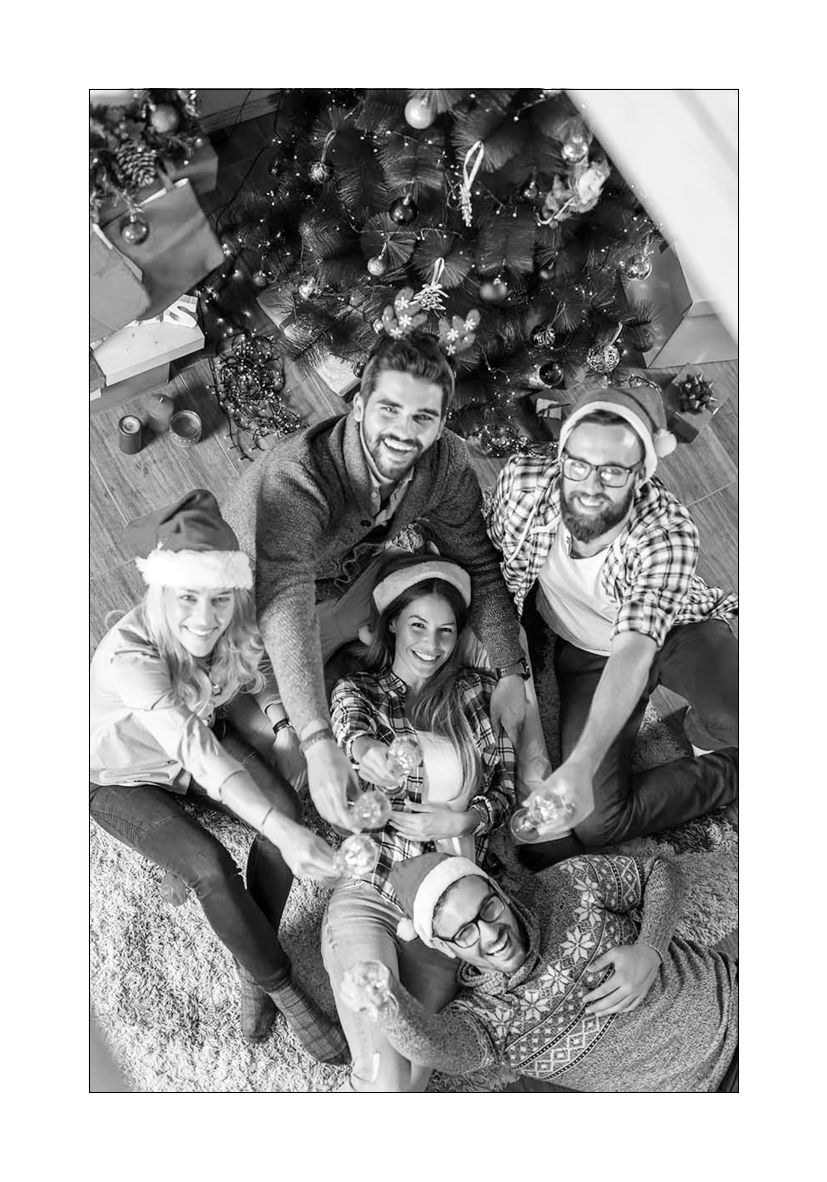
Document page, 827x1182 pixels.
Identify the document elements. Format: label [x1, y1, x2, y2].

picture [90, 90, 738, 1092]
